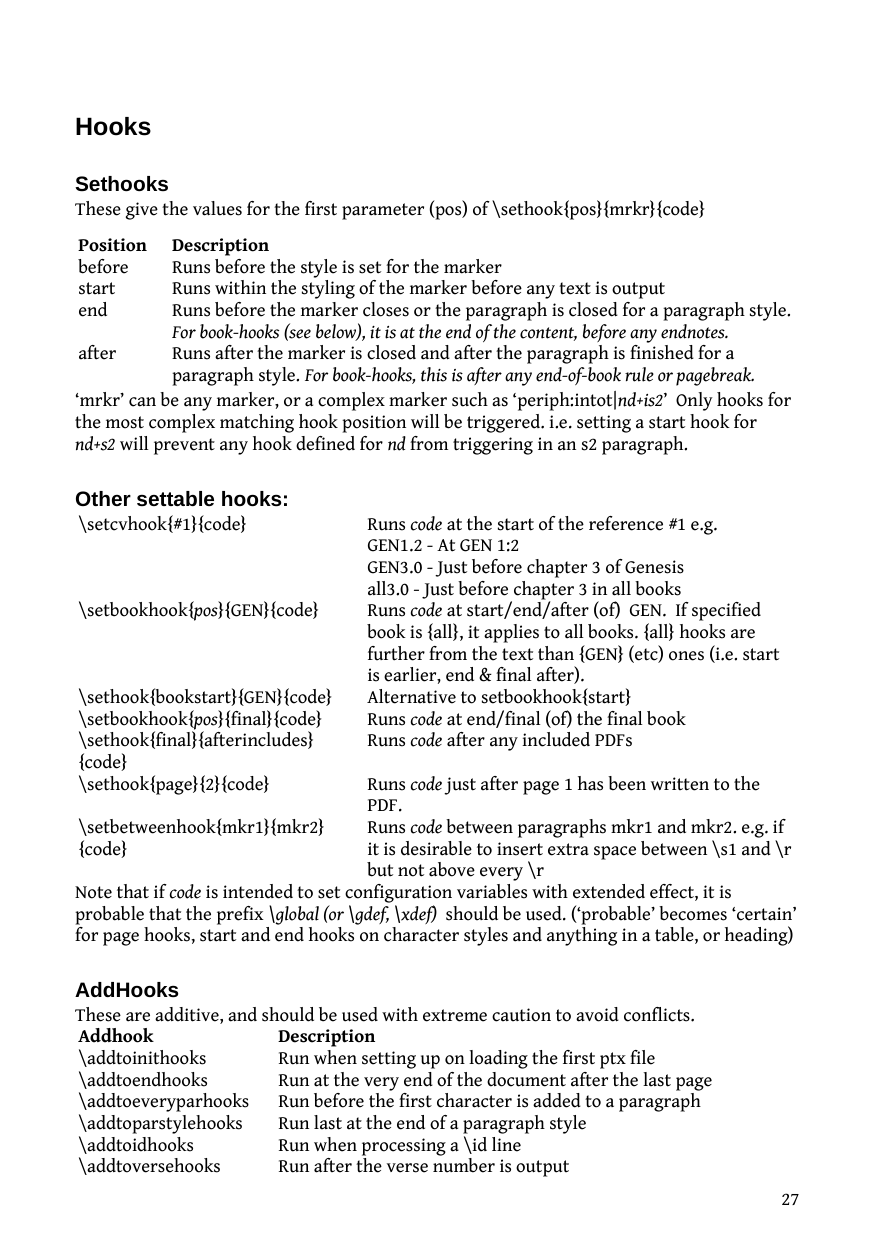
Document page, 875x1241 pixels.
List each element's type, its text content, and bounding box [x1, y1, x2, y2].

table_cell \addtoparstylehooks [75, 1113, 275, 1135]
table_cell \addtoidhooks [75, 1135, 275, 1157]
table_cell Run when processing a \id line [275, 1135, 796, 1157]
table_header Addhook [75, 1027, 275, 1048]
table_cell Runs code after any included PDFs [364, 730, 796, 773]
table_cell Run last at the end of a paragraph style [275, 1113, 796, 1135]
table_header Description [169, 235, 807, 257]
table_cell Run after the verse number is output [275, 1157, 796, 1178]
subtitle Hooks [75, 112, 799, 141]
table_cell Run before the first character is added to a paragraph [275, 1092, 796, 1113]
table_cell \addtoendhooks [75, 1070, 275, 1092]
table_header Description [275, 1027, 796, 1048]
table_header \setcvhook{#1}{code} [75, 514, 364, 600]
subtitle Other settable hooks: [75, 486, 799, 510]
table_cell Runs after the marker is closed and after the paragraph is finished for a paragraph style. For book-hooks, this is after any end-of-book rule or pagebreak. [169, 344, 807, 391]
table_cell Runs code at end/final (of) the final book [364, 709, 796, 730]
table_cell start [75, 279, 169, 300]
text ‘mrkr’ can be any marker, or a complex marker such as ‘periph:intot|nd+is2’ Only hooks for the most complex matching hook position will be triggered. i.e. setting a start hook for nd+s2 will prevent any hook defined for nd from triggering in an s2 paragraph. [75, 391, 799, 456]
text These are additive, and should be used with extreme caution to avoid conflicts. [75, 1005, 799, 1027]
text These give the values for the first parameter (pos) of \sethook{pos}{mrkr}{code} [75, 199, 799, 221]
table_cell \addtoeveryparhooks [75, 1092, 275, 1113]
table_header Position [75, 235, 169, 257]
table_cell \setbookhook{pos}{final}{code} [75, 709, 364, 730]
table_cell Runs within the styling of the marker before any text is output [169, 279, 807, 300]
table_cell Runs code just after page 1 has been written to the PDF. [364, 774, 796, 817]
table_cell \sethook{page}{2}{code} [75, 774, 364, 817]
table_header Runs code at the start of the reference #1 e.g. GEN1.2 - At GEN 1:2 GEN3.0 - Just before chapter 3 of Genesis all3.0 - Just before chapter 3 in all books [364, 514, 796, 600]
table_cell \sethook{bookstart}{GEN}{code} [75, 687, 364, 708]
table_cell \setbetweenhook{mkr1}{mkr2}{code} [75, 817, 364, 882]
table_cell \sethook{final}{afterincludes}{code} [75, 730, 364, 773]
table_cell before [75, 257, 169, 278]
table_cell after [75, 344, 169, 391]
subtitle AddHooks [75, 978, 799, 1002]
table_cell \setbookhook{pos}{GEN}{code} [75, 600, 364, 687]
table_cell Run at the very end of the document after the last page [275, 1070, 796, 1092]
table_cell end [75, 300, 169, 343]
table_cell Run when setting up on loading the first ptx file [275, 1048, 796, 1070]
table_cell \addtoinithooks [75, 1048, 275, 1070]
text Note that if code is intended to set configuration variables with extended effect, it is probable that the prefix \global (or \gdef, \xdef) should be used. (‘probable’ becomes ‘certain’ for page hooks, start and end hooks on character styles and anything in a table, or heading) [75, 882, 799, 947]
table_cell \addtoversehooks [75, 1157, 275, 1178]
table_cell Runs before the marker closes or the paragraph is closed for a paragraph style. For book-hooks (see below), it is at the end of the content, before any endnotes. [169, 300, 807, 343]
table_cell Runs code between paragraphs mkr1 and mkr2. e.g. if it is desirable to insert extra space between \s1 and \r but not above every \r [364, 817, 796, 882]
table_cell Runs code at start/end/after (of) GEN. If specified book is {all}, it applies to all books. {all} hooks are further from the text than {GEN} (etc) ones (i.e. start is earlier, end & final after). [364, 600, 796, 687]
table_cell Alternative to setbookhook{start} [364, 687, 796, 708]
subtitle Sethooks [75, 172, 799, 196]
table_cell Runs before the style is set for the marker [169, 257, 807, 278]
